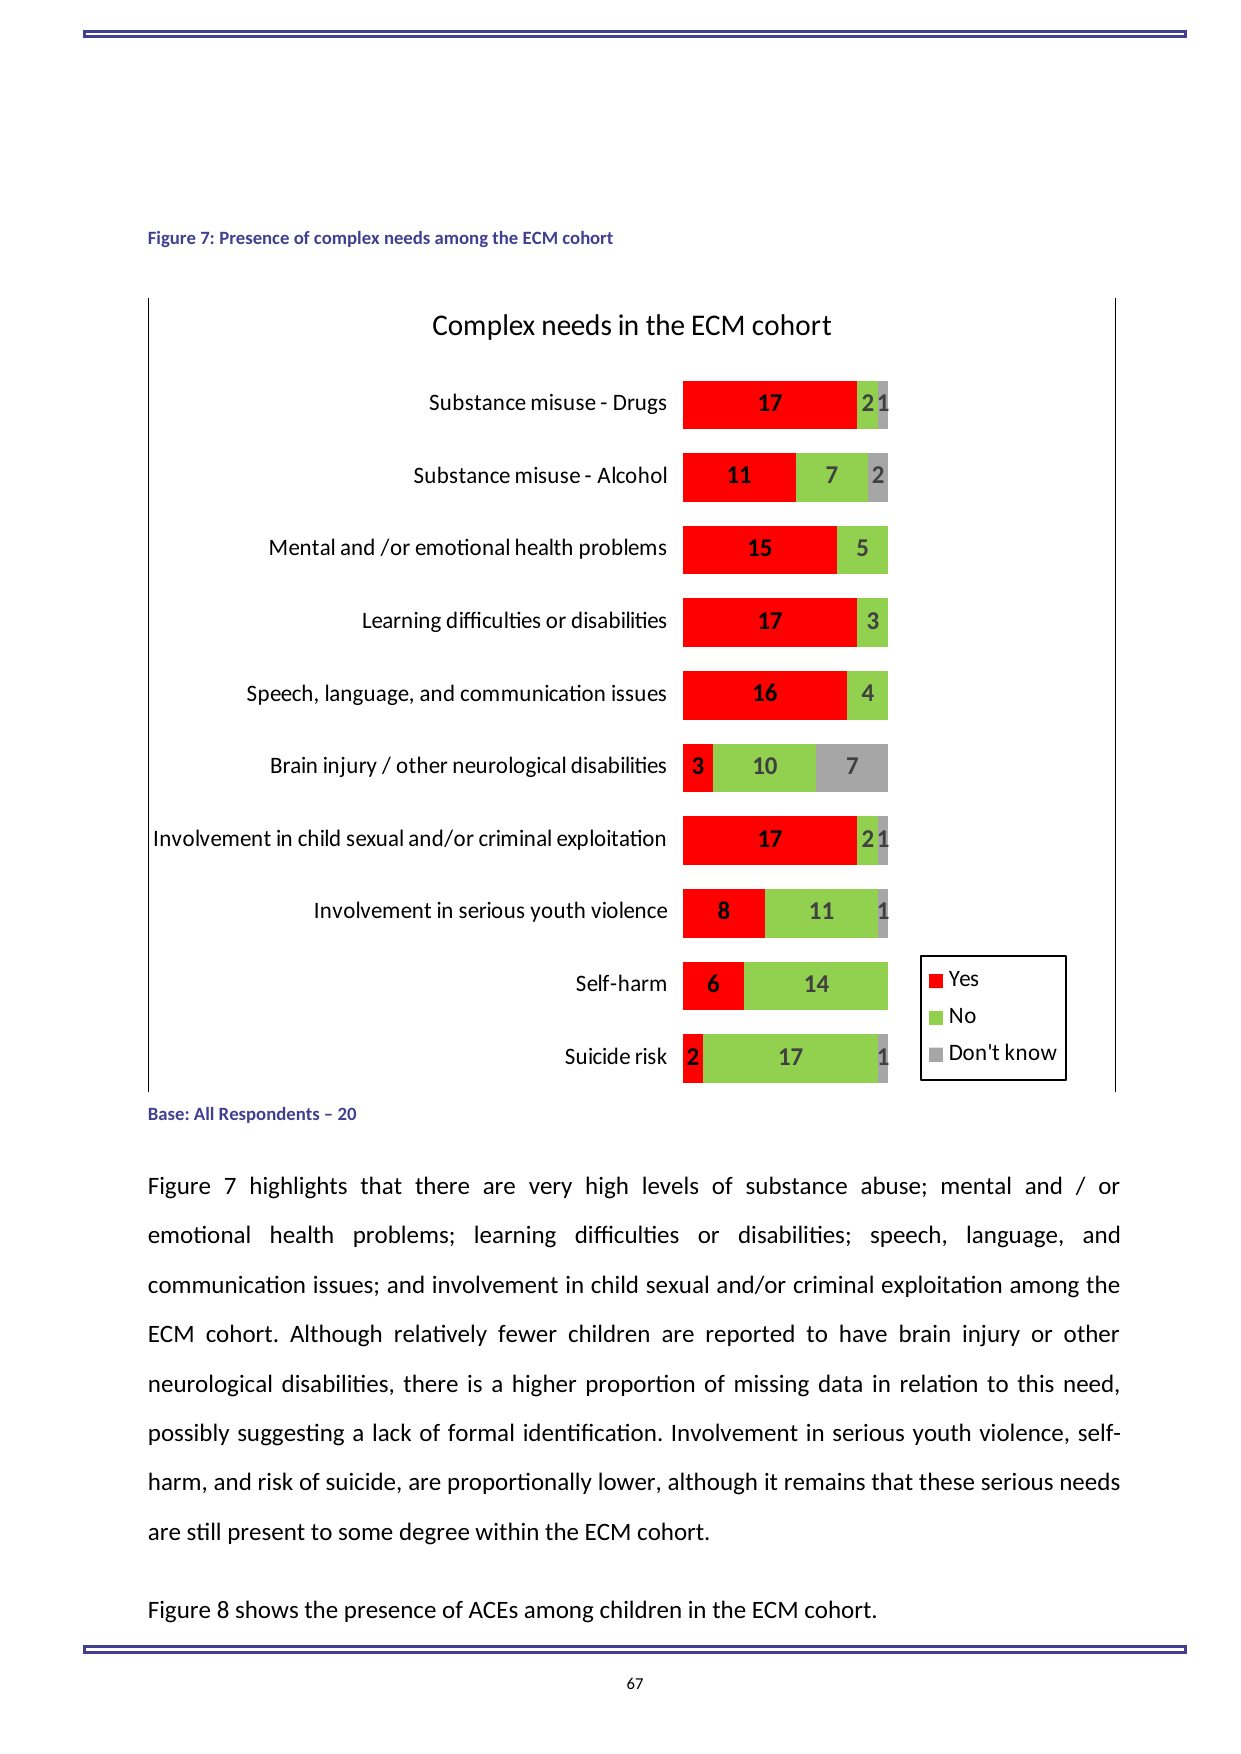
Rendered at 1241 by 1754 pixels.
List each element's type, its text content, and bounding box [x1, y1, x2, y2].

text Base: All Respondents – 20 [148, 1102, 1122, 1133]
text Figure 7 highlights that there are very high levels of substance abuse; mental and / or emotional health problems; learning difficulties or disabilities; speech, language, and communication issues; and involvement in child sexual and/or criminal exploitation among the ECM cohort. Although relatively fewer children are reported to have brain injury or other neurological disabilities, there is a higher proportion of missing data in relation to this need, possibly suggesting a lack of formal identification. Involvement in serious youth violence, self-harm, and risk of suicide, are proportionally lower, although it remains that these serious needs are still present to some degree within the ECM cohort. [148, 1170, 1122, 1559]
text Figure 8 shows the presence of ACEs among children in the ECM cohort. [148, 1594, 1122, 1637]
text Figure 7: Presence of complex needs among the ECM cohort [148, 227, 1122, 257]
